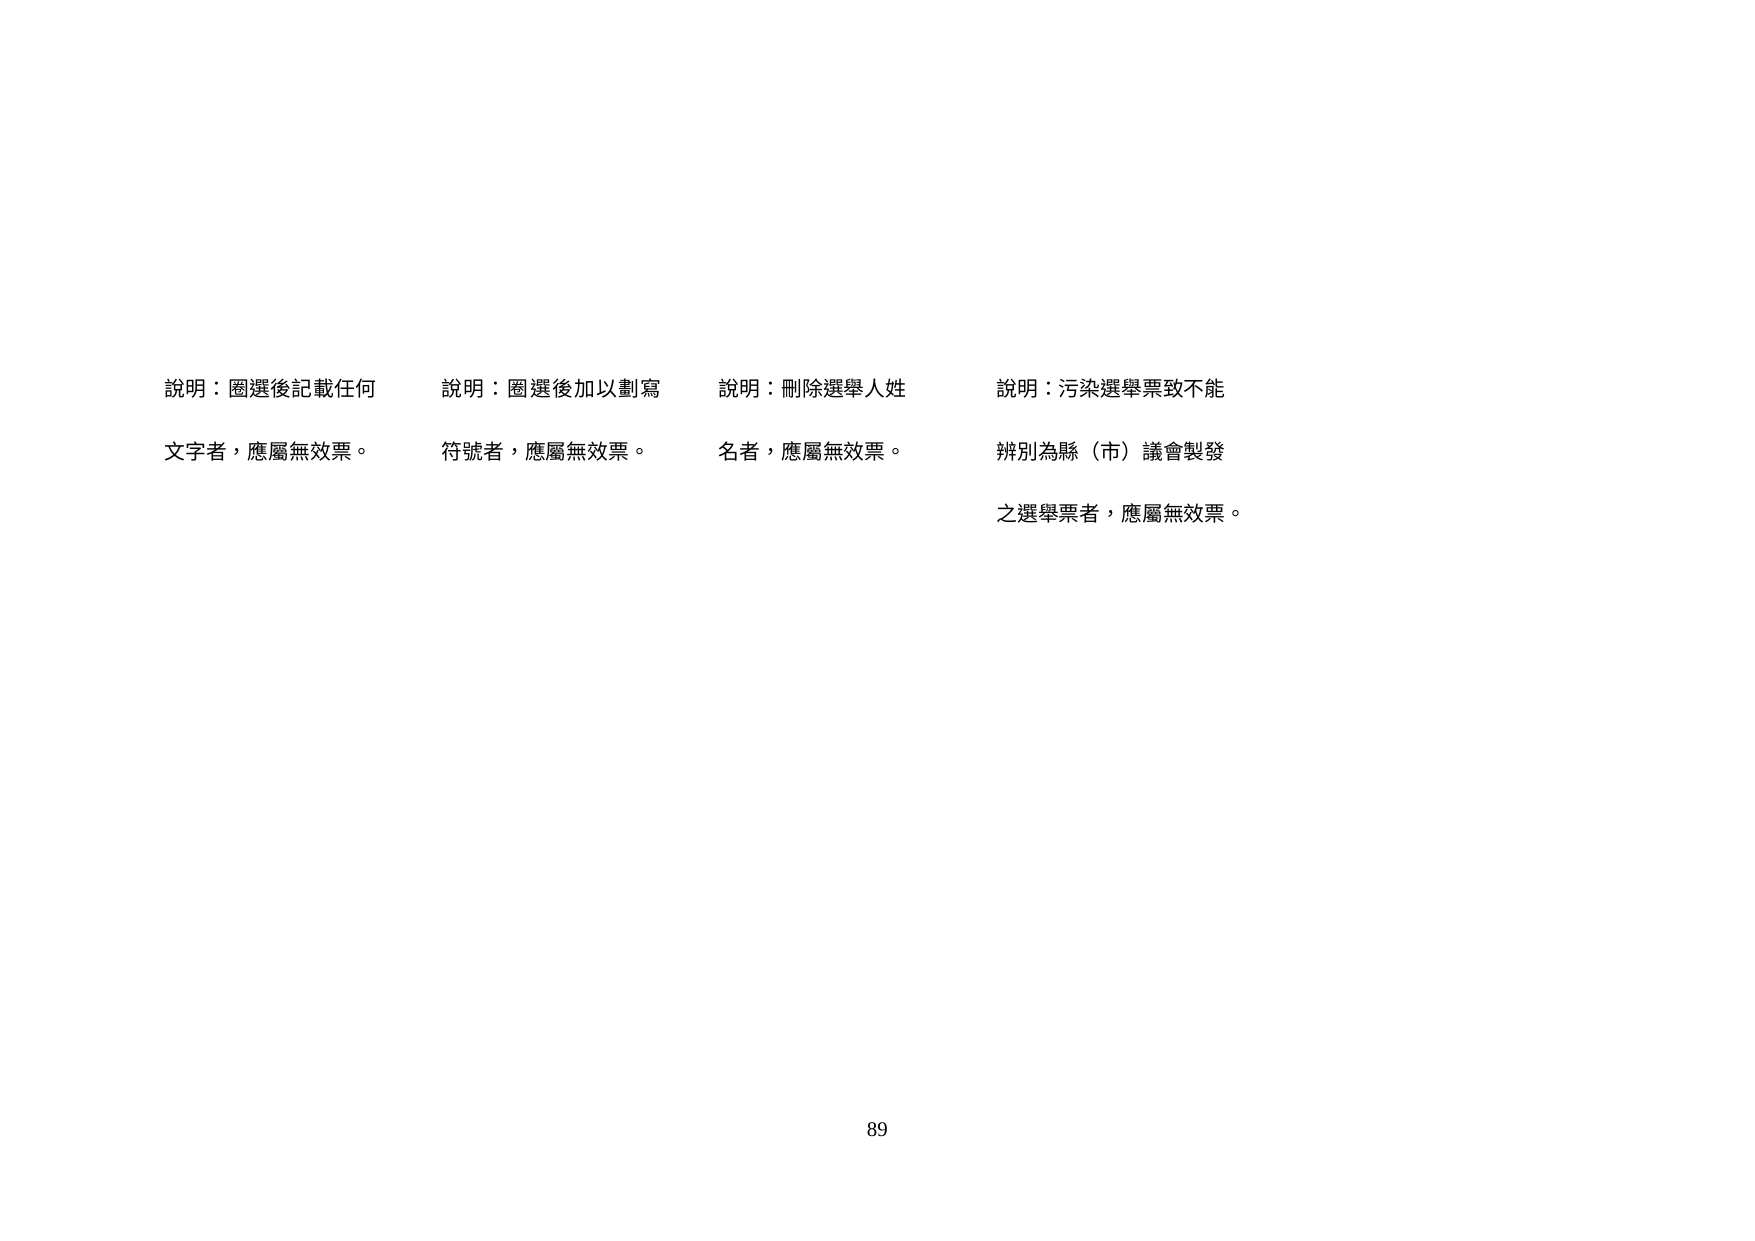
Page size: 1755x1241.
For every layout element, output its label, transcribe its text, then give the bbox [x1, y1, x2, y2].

table_cell 說明：污染選舉票致不能 辨別為縣（市）議會製發 之選舉票者，應屬無效票。 [950, 346, 1235, 596]
table_cell 說明：刪除選舉人姓名者，應屬無效票。 [673, 346, 950, 596]
table_cell [395, 596, 673, 694]
table_cell 說明：圈選後加以劃寫符號者，應屬無效票。 [395, 346, 673, 596]
table_cell [118, 596, 395, 694]
table_cell [950, 596, 1235, 694]
table_cell 說明：圈選後記載任何文字者，應屬無效票。 [118, 346, 395, 596]
table_cell [673, 596, 950, 694]
